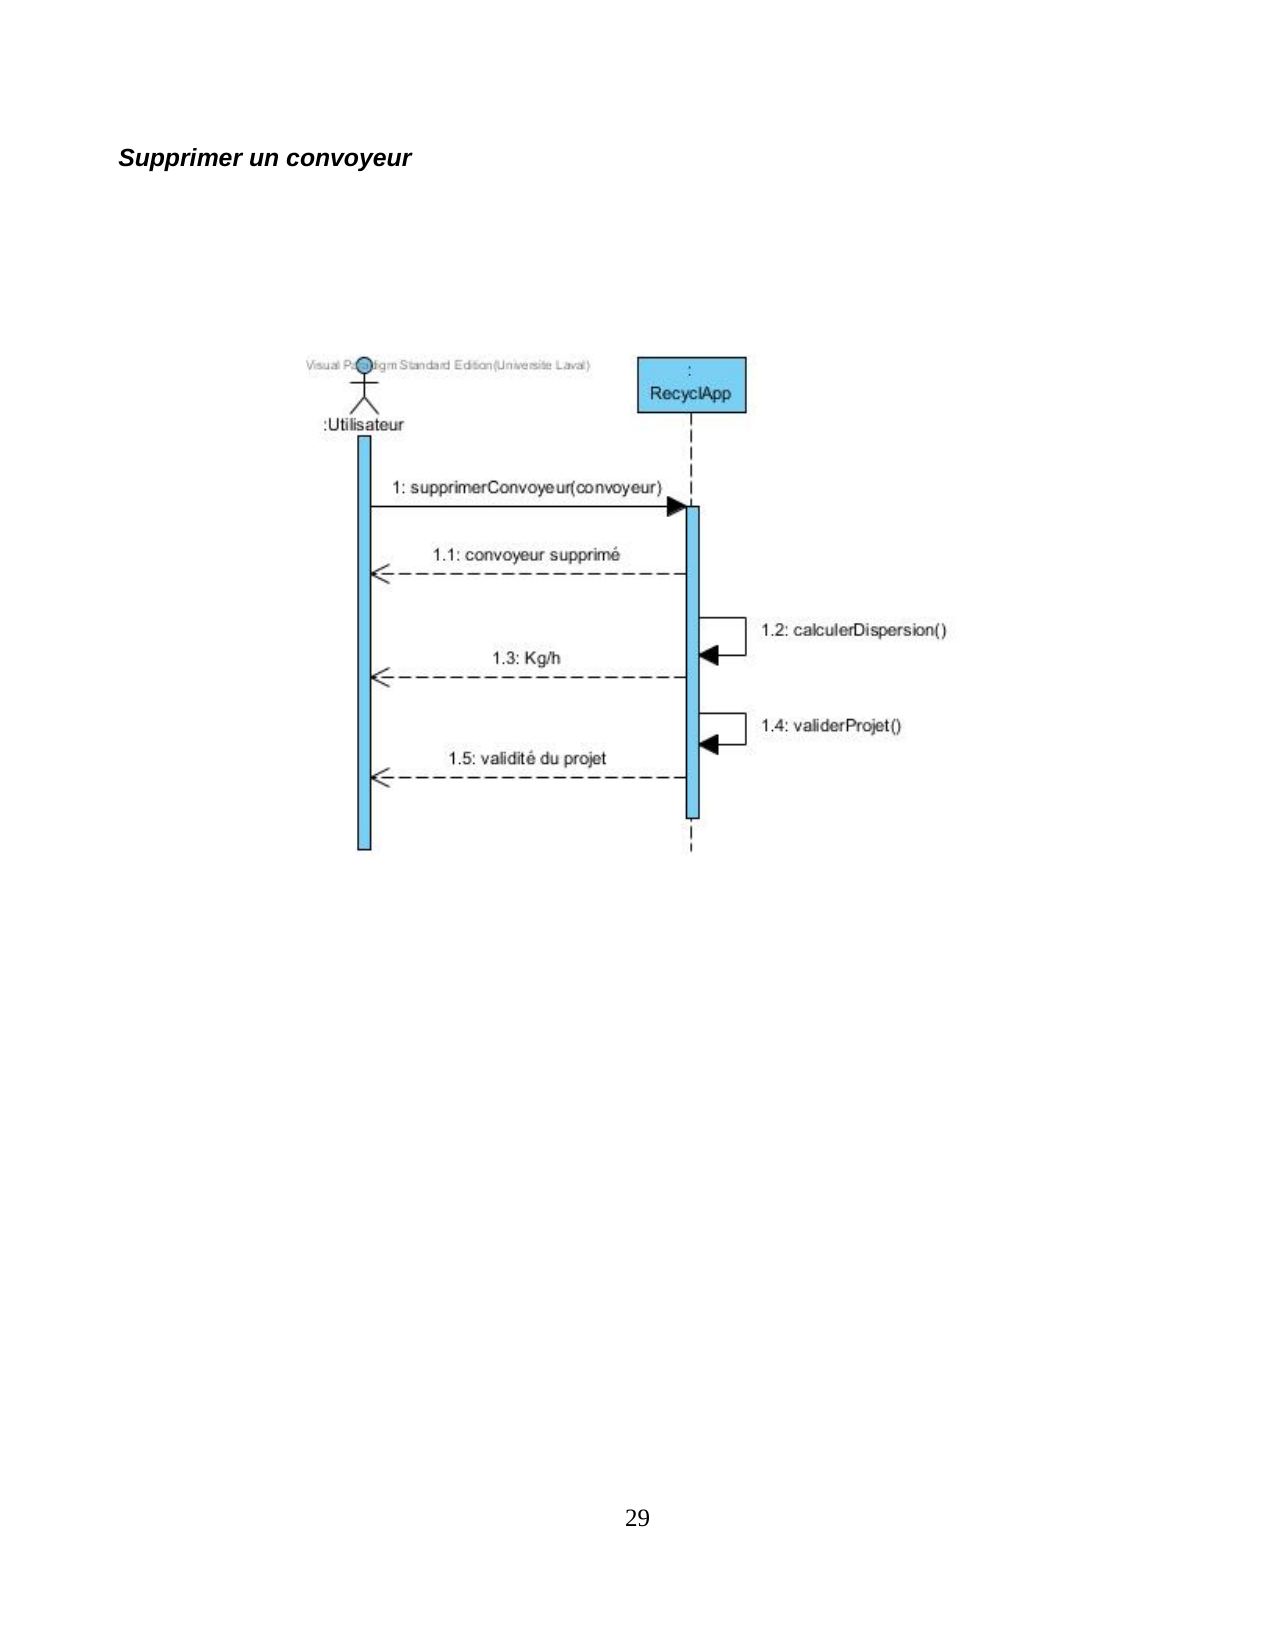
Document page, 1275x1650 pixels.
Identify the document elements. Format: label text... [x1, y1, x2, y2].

subtitle Supprimer un convoyeur [118, 143, 1157, 172]
picture [306, 354, 969, 857]
